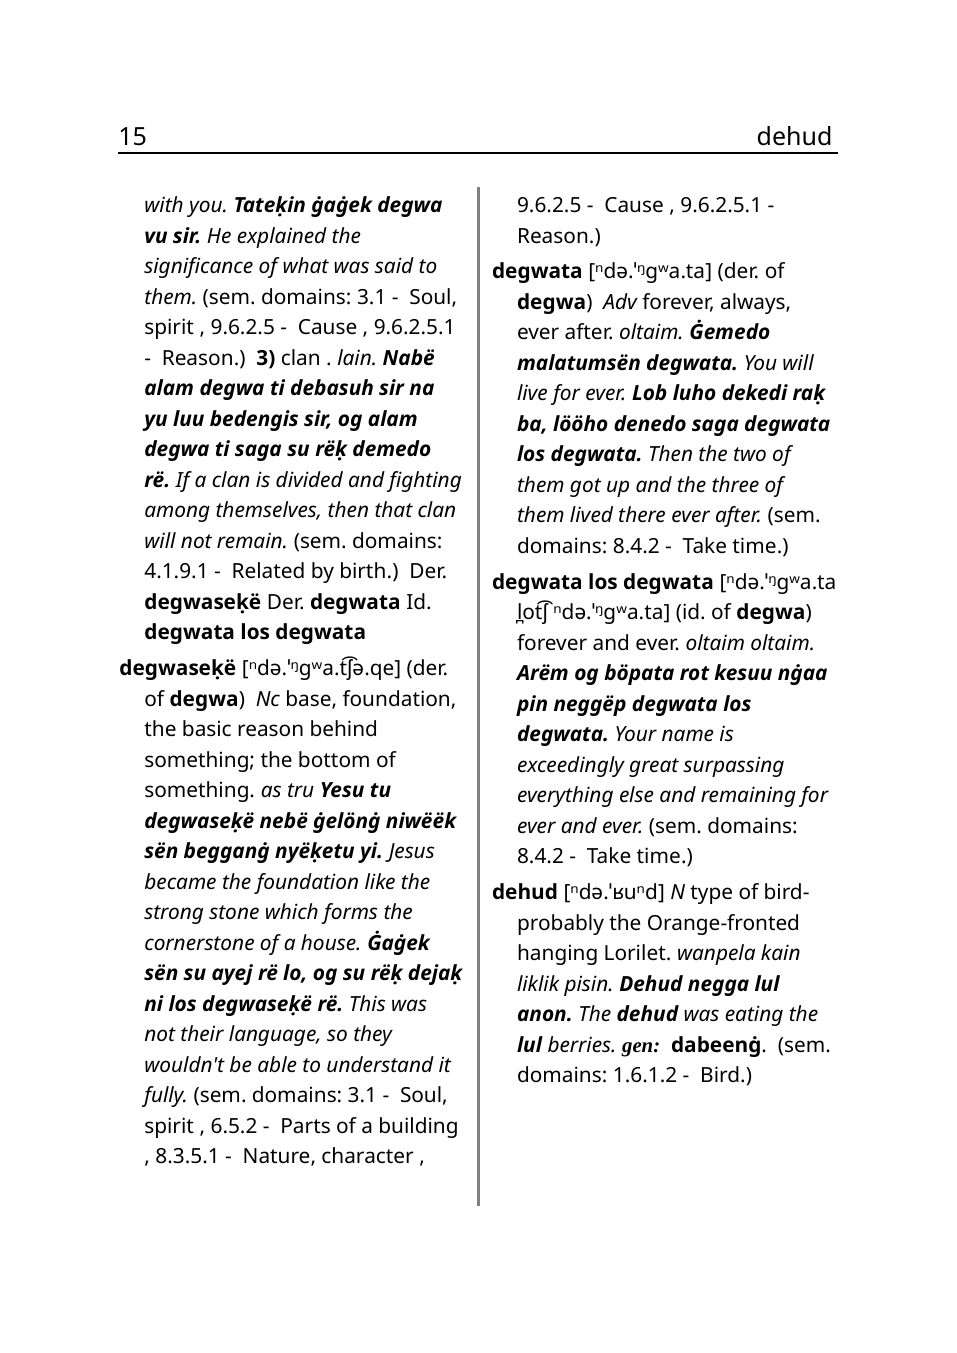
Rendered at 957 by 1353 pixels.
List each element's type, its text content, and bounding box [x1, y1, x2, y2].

text degwata los degwata [ⁿdə.ˈᵑɡʷa.ta l̪ot͡ʃ ⁿdə.ˈᵑɡʷa.ta] (id. of degwa) forever and ever. oltaim oltaim. Arëm og böpata rot kesuu nġaa pin neggëp degwata los degwata. Your name is exceedingly great surpassing everything else and remaining for ever and ever. (sem. domains: 8.4.2 - Take time.) [492, 564, 837, 874]
text degwata [ⁿdə.ˈᵑɡʷa.ta] (der. of degwa) Adv forever, always, ever after. oltaim. Ġemedo malatumsën degwata. You will live for ever. Lob luho dekedi raḳ ba, lööho denedo saga degwata los degwata. Then the two of them got up and the three of them lived there ever after. (sem. domains: 8.4.2 - Take time.) [492, 253, 837, 564]
text degwaseḳë [ⁿdə.ˈᵑɡʷa.t͡ʃə.qe] (der. of degwa) Nc base, foundation, the basic reason behind something; the bottom of something. as tru Yesu tu degwaseḳë nebë ġelönġ niwëëk sën begganġ nyëḳetu yi. Jesus became the foundation like the strong stone which forms the cornerstone of a house. Ġaġek sën su ayej rë lo, og su rëḳ dejaḳ ni los degwaseḳë rë. This was not their language, so they wouldn't be able to understand it fully. (sem. domains: 3.1 - Soul, spirit , 6.5.2 - Parts of a building , 8.3.5.1 - Nature, character , [119, 650, 465, 1174]
text 9.6.2.5 - Cause , 9.6.2.5.1 - Reason.) [492, 188, 837, 253]
text dehud [ⁿdə.ˈʁuⁿd] N type of bird-probably the Orange-fronted hanging Lorilet. wanpela kain liklik pisin. Dehud negga lul anon. The dehud was eating the lul berries. gen: dabeenġ. (sem. domains: 1.6.1.2 - Bird.) [492, 874, 837, 1093]
text with you. Tateḳin ġaġek degwa vu sir. He explained the significance of what was said to them. (sem. domains: 3.1 - Soul, spirit , 9.6.2.5 - Cause , 9.6.2.5.1 - Reason.) 3) clan . lain. Nabë alam degwa ti debasuh sir na yu luu bedengis sir, og alam degwa ti saga su rëḳ demedo rë. If a clan is divided and fighting among themselves, then that clan will not remain. (sem. domains: 4.1.9.1 - Related by birth.) Der. degwaseḳë Der. degwata Id. degwata los degwata [119, 188, 465, 650]
